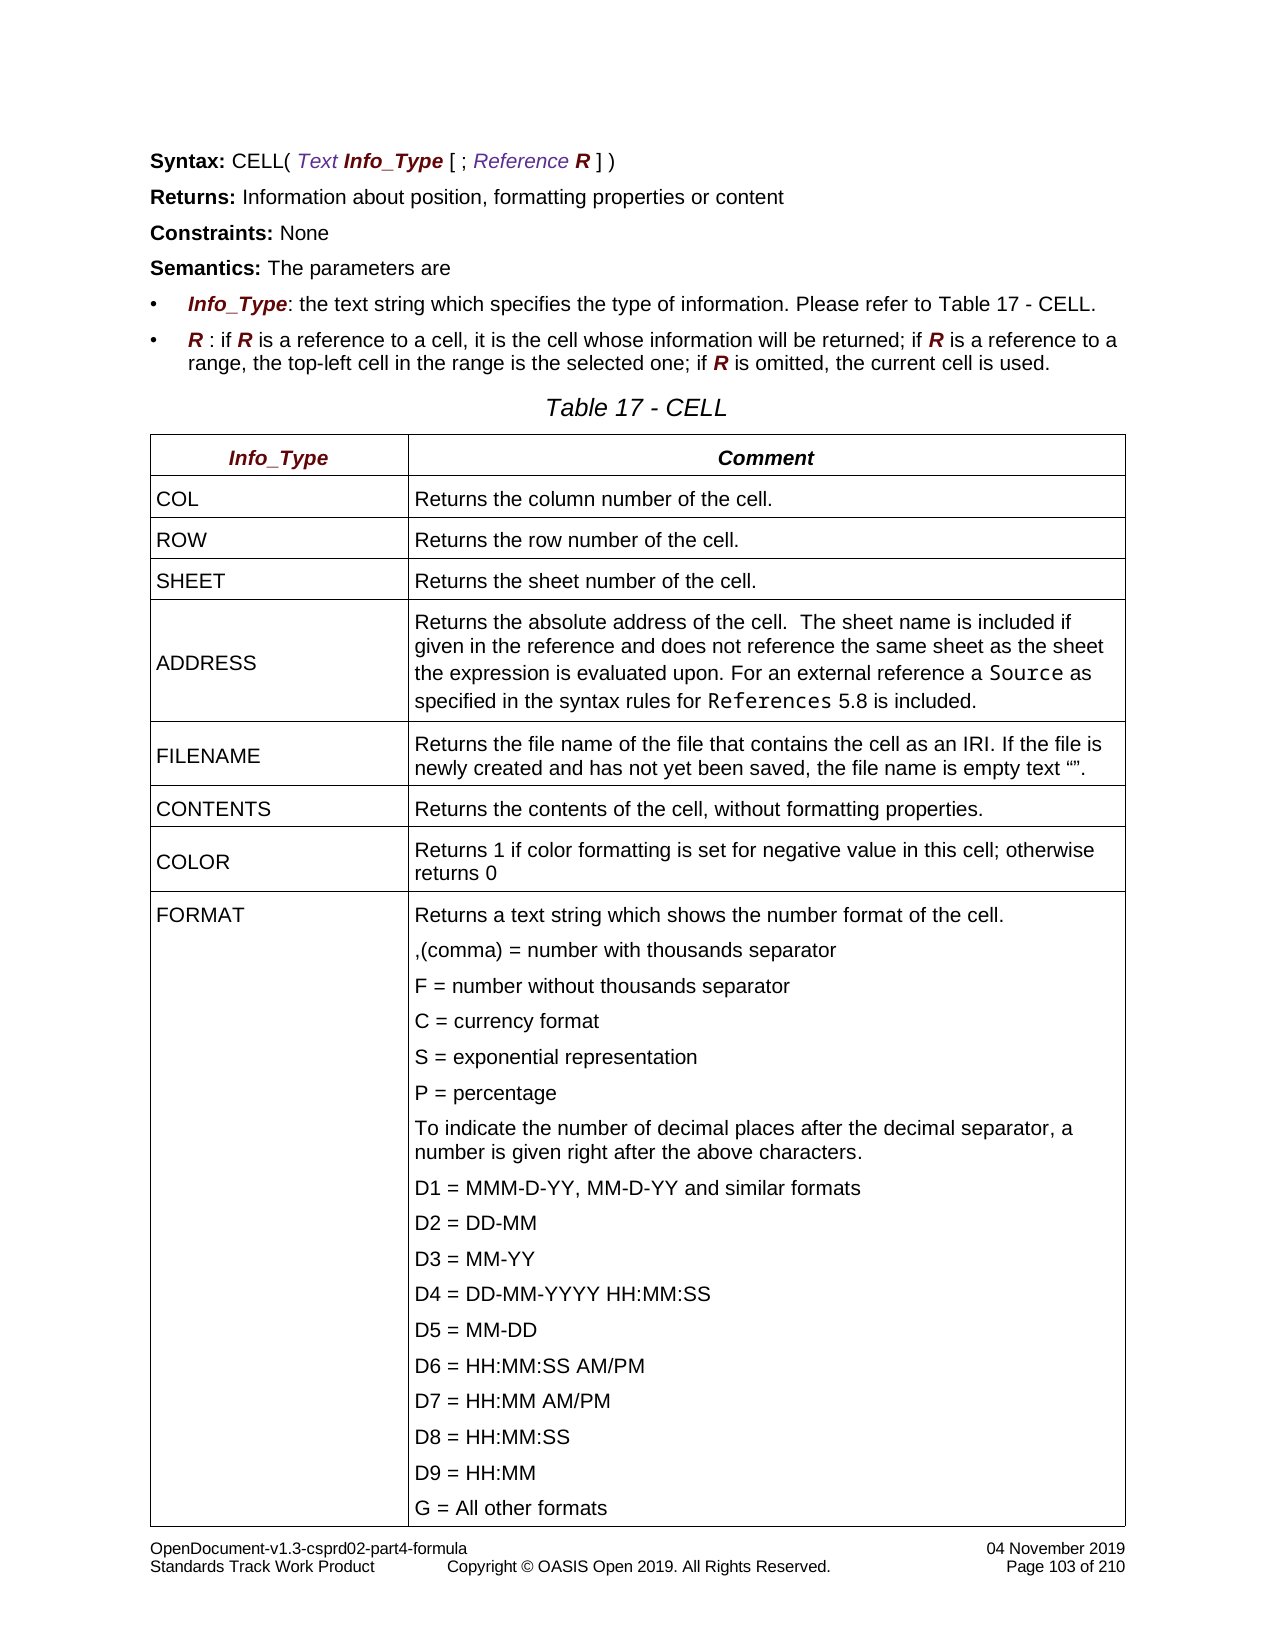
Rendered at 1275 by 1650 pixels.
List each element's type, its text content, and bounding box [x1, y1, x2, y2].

list R : if R is a reference to a cell, it is the cell whose information will be returned; if R is a reference to a range, the top-left cell in the range is the selected one; if R is omitted, the current cell is used. [150, 328, 1125, 375]
text Table 17 - CELL [150, 394, 1125, 422]
text Returns: Information about position, formatting properties or content [150, 186, 1125, 209]
table_cell Returns the column number of the cell. [409, 476, 1125, 517]
table_header Comment [409, 435, 1125, 475]
table_cell COL [151, 476, 408, 517]
table_cell Returns the absolute address of the cell. The sheet name is included if given in the reference and does not reference the same sheet as the sheet the expression is evaluated upon. For an external reference a Source as specified in the syntax rules for References 5.8 is included. [409, 600, 1125, 721]
text Syntax: CELL( Text Info_Type [ ; Reference R ] ) [150, 150, 1125, 173]
table_cell Returns 1 if color formatting is set for negative value in this cell; otherwise returns 0 [409, 827, 1125, 891]
table_cell Returns the contents of the cell, without formatting properties. [409, 786, 1125, 826]
table_cell FORMAT [151, 892, 408, 1526]
table_header Info_Type [151, 435, 408, 475]
table_cell ROW [151, 518, 408, 558]
list Info_Type: the text string which specifies the type of information. Please refer to Table 17 - CELL. [150, 292, 1125, 316]
table_cell FILENAME [151, 722, 408, 785]
table_cell COLOR [151, 827, 408, 891]
table_cell Returns the row number of the cell. [409, 518, 1125, 558]
table_cell Returns the sheet number of the cell. [409, 559, 1125, 599]
text Constraints: None [150, 221, 1125, 245]
text Semantics: The parameters are [150, 257, 1125, 280]
table_cell Returns a text string which shows the number format of the cell. ,(comma) = number with thousands separator F = number without thousands separator C = currency format S = exponential representation P = percentage To indicate the number of decimal places after the decimal separator, a number is given right after the above characters. D1 = MMM-D-YY, MM-D-YY and similar formats D2 = DD-MM D3 = MM-YY D4 = DD-MM-YYYY HH:MM:SS D5 = MM-DD D6 = HH:MM:SS AM/PM D7 = HH:MM AM/PM D8 = HH:MM:SS D9 = HH:MM G = All other formats [409, 892, 1125, 1526]
table_cell SHEET [151, 559, 408, 599]
table_cell ADDRESS [151, 600, 408, 721]
table_cell Returns the file name of the file that contains the cell as an IRI. If the file is newly created and has not yet been saved, the file name is empty text “”. [409, 722, 1125, 785]
table_cell CONTENTS [151, 786, 408, 826]
